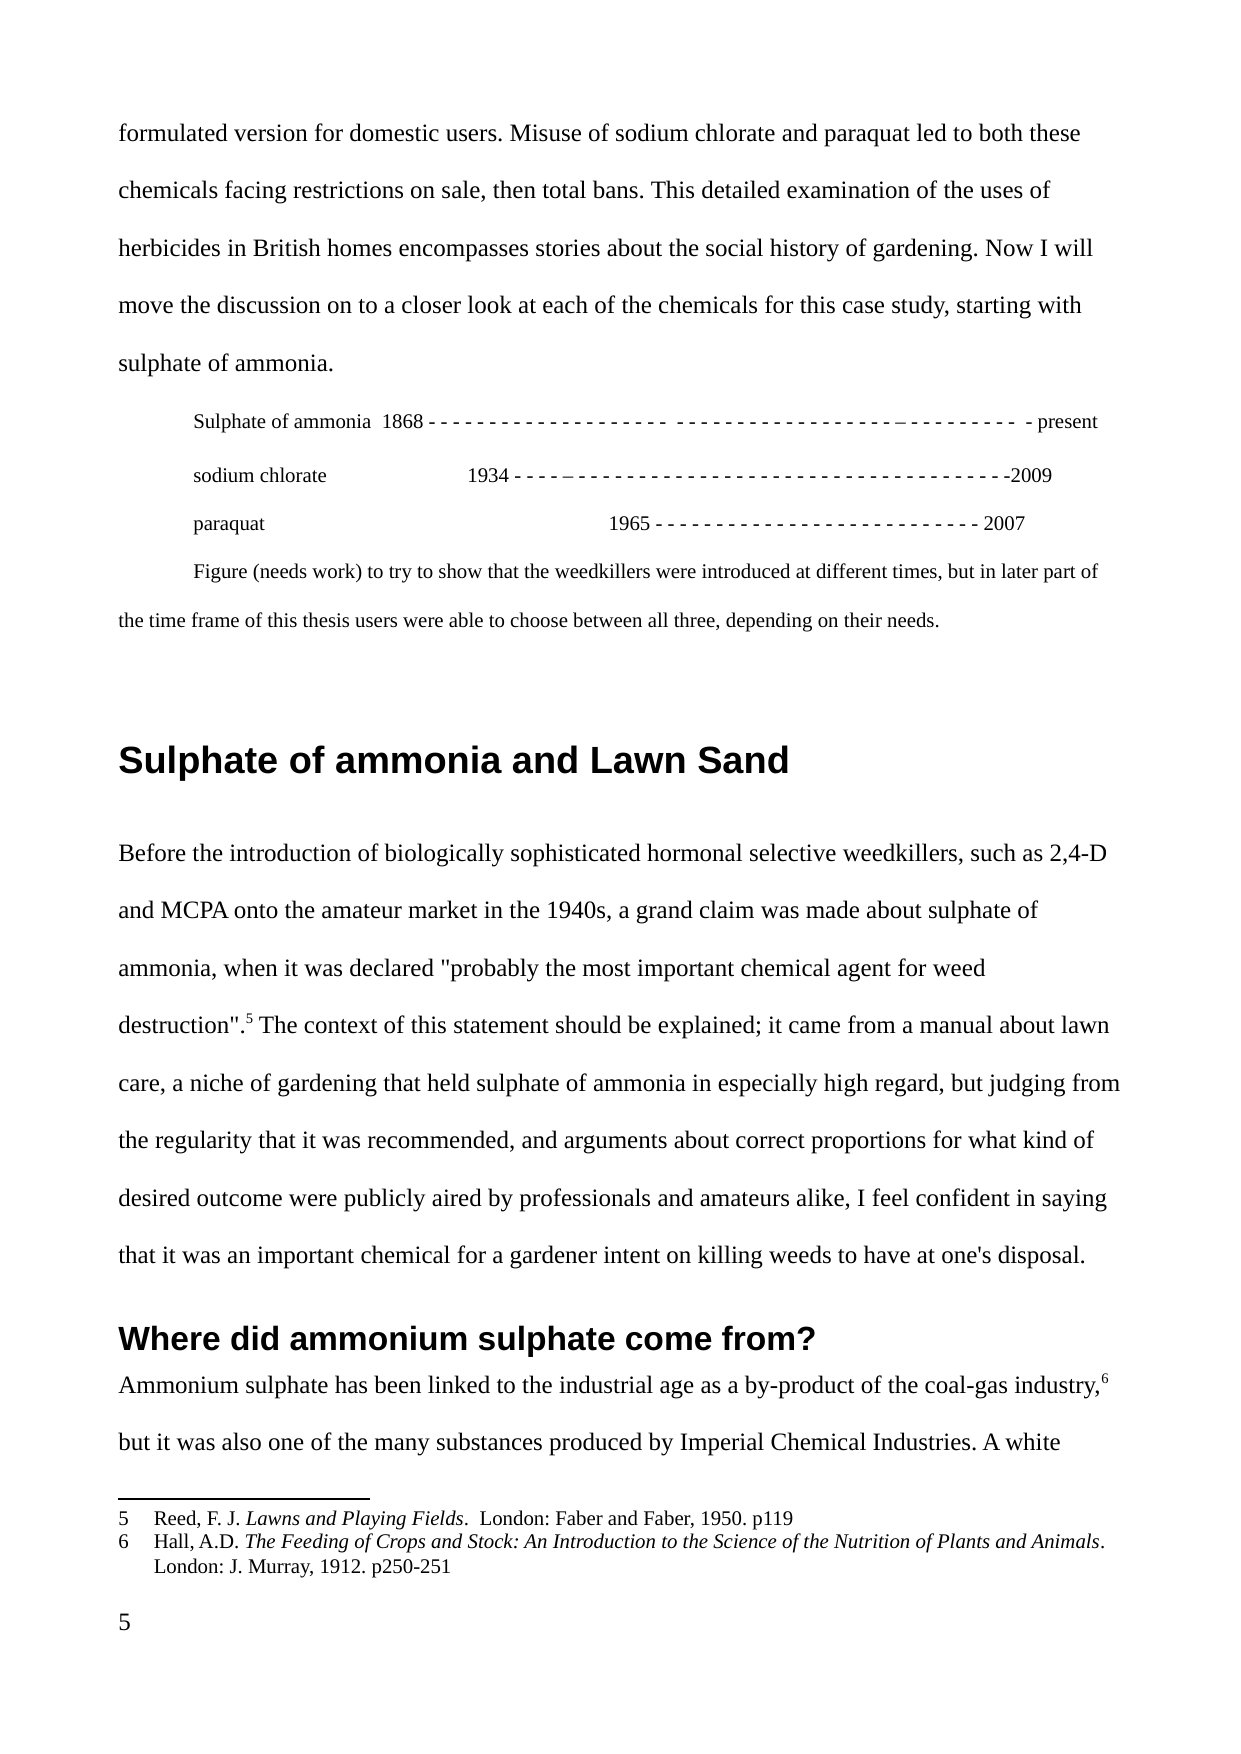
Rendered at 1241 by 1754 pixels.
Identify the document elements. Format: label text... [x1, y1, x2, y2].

subtitle Where did ammonium sulphate come from? [118, 1319, 1122, 1357]
text Reed, F. J. Lawns and Playing Fields. London: Faber and Faber, 1950. p119 [118, 1505, 1122, 1529]
text paraquat 1965 - - - - - - - - - - - - - - - - - - - - - - - - - - - 2007 [118, 511, 1122, 535]
text Ammonium sulphate has been linked to the industrial age as a by-product of the coal-gas industry, but it was also one of the many substances produced by Imperial Chemical Industries. A white [118, 1370, 1122, 1456]
text formulated version for domestic users. Misuse of sodium chlorate and paraquat led to both these chemicals facing restrictions on sale, then total bans. This detailed examination of the uses of herbicides in British homes encompasses stories about the social history of gardening. Now I will move the discussion on to a closer look at each of the chemicals for this case study, starting with sulphate of ammonia. [118, 118, 1122, 377]
text Sulphate of ammonia 1868 - - - - - - - - - - - - - - - - - - - - - - - - - - - - - - - - - - - - - - – - - - - - - - - - - present [118, 406, 1122, 434]
text Hall, A.D. The Feeding of Crops and Stock: An Introduction to the Science of the Nutrition of Plants and Animals. London: J. Murray, 1912. p250-251 [118, 1529, 1122, 1578]
subtitle Sulphate of ammonia and Lawn Sand [118, 738, 1122, 782]
text Figure (needs work) to try to show that the weedkillers were introduced at different times, but in later part of the time frame of this thesis users were able to choose between all three, depending on their needs. [118, 559, 1122, 632]
text Before the introduction of biologically sophisticated hormonal selective weedkillers, such as 2,4-D and MCPA onto the amateur market in the 1940s, a grand claim was made about sulphate of ammonia, when it was declared "probably the most important chemical agent for weed destruction". The context of this statement should be explained; it came from a manual about lawn care, a niche of gardening that held sulphate of ammonia in especially high regard, but judging from the regularity that it was recommended, and arguments about correct proportions for what kind of desired outcome were publicly aired by professionals and amateurs alike, I feel confident in saying that it was an important chemical for a gardener intent on killing weeds to have at one's disposal. [118, 838, 1122, 1269]
text sodium chlorate 1934 - - - - – - - - - - - - - - - - - - - - - - - - - - - - - - - - - - - - - - - - -2009 [118, 463, 1122, 487]
